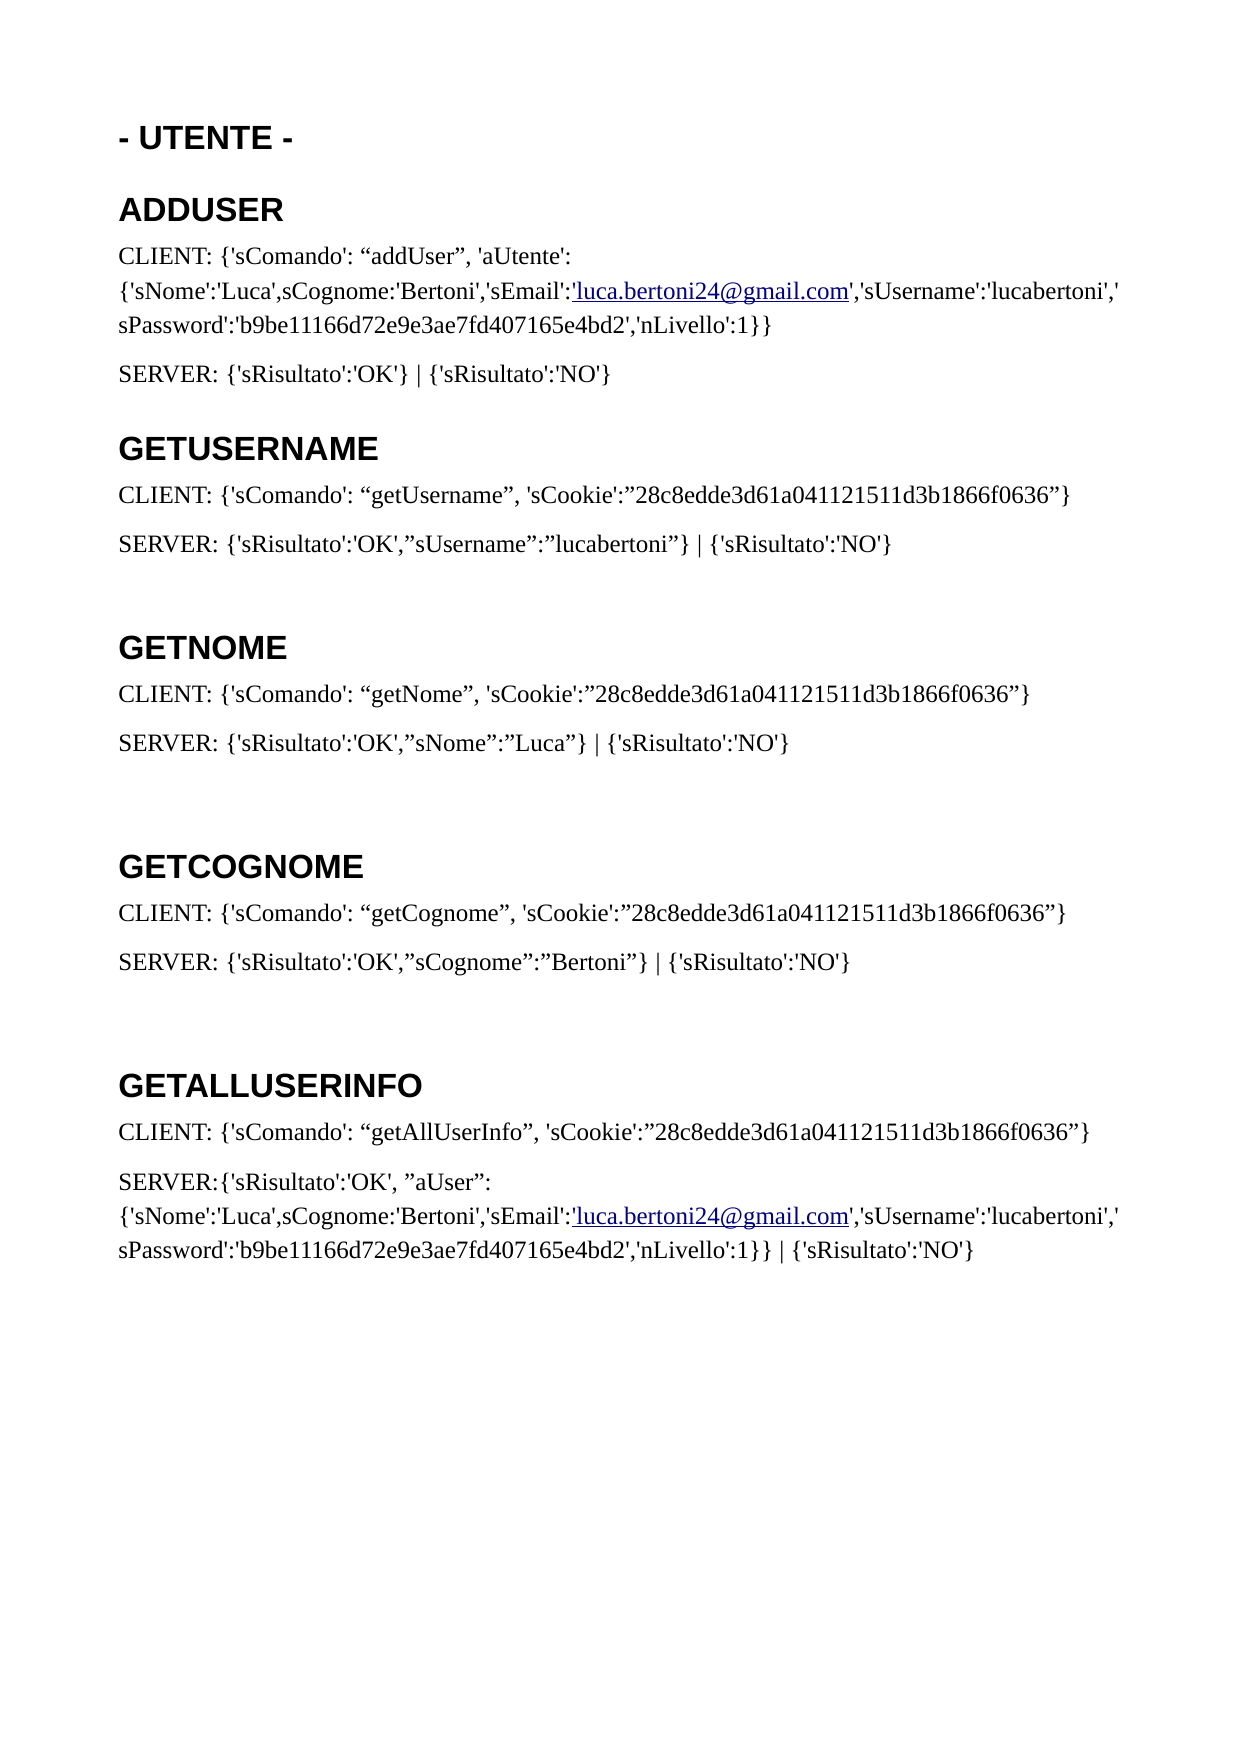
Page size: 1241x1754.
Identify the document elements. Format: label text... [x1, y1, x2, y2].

text CLIENT: {'sComando': “addUser”, 'aUtente':{'sNome':'Luca',sCognome:'Bertoni','sEmail':'luca.bertoni24@gmail.com','sUsername':'lucabertoni','sPassword':'b9be11166d72e9e3ae7fd407165e4bd2','nLivello':1}} [118, 241, 1122, 339]
subtitle GETCOGNOME [118, 847, 1122, 886]
text CLIENT: {'sComando': “getCognome”, 'sCookie':”28c8edde3d61a041121511d3b1866f0636”} [118, 898, 1122, 927]
subtitle GETALLUSERINFO [118, 1066, 1122, 1105]
text CLIENT: {'sComando': “getAllUserInfo”, 'sCookie':”28c8edde3d61a041121511d3b1866f0636”} [118, 1117, 1122, 1146]
text SERVER:{'sRisultato':'OK', ”aUser”:{'sNome':'Luca',sCognome:'Bertoni','sEmail':'luca.bertoni24@gmail.com','sUsername':'lucabertoni','sPassword':'b9be11166d72e9e3ae7fd407165e4bd2','nLivello':1}} | {'sRisultato':'NO'} [118, 1167, 1122, 1264]
subtitle GETNOME [118, 628, 1122, 667]
text CLIENT: {'sComando': “getUsername”, 'sCookie':”28c8edde3d61a041121511d3b1866f0636”} [118, 480, 1122, 509]
text SERVER: {'sRisultato':'OK',”sNome”:”Luca”} | {'sRisultato':'NO'} [118, 728, 1122, 757]
subtitle GETUSERNAME [118, 429, 1122, 468]
text SERVER: {'sRisultato':'OK'} | {'sRisultato':'NO'} [118, 359, 1122, 388]
text SERVER: {'sRisultato':'OK',”sCognome”:”Bertoni”} | {'sRisultato':'NO'} [118, 947, 1122, 976]
text CLIENT: {'sComando': “getNome”, 'sCookie':”28c8edde3d61a041121511d3b1866f0636”} [118, 679, 1122, 708]
text SERVER: {'sRisultato':'OK',”sUsername”:”lucabertoni”} | {'sRisultato':'NO'} [118, 529, 1122, 558]
subtitle - UTENTE - [118, 118, 1122, 157]
subtitle ADDUSER [118, 190, 1122, 229]
